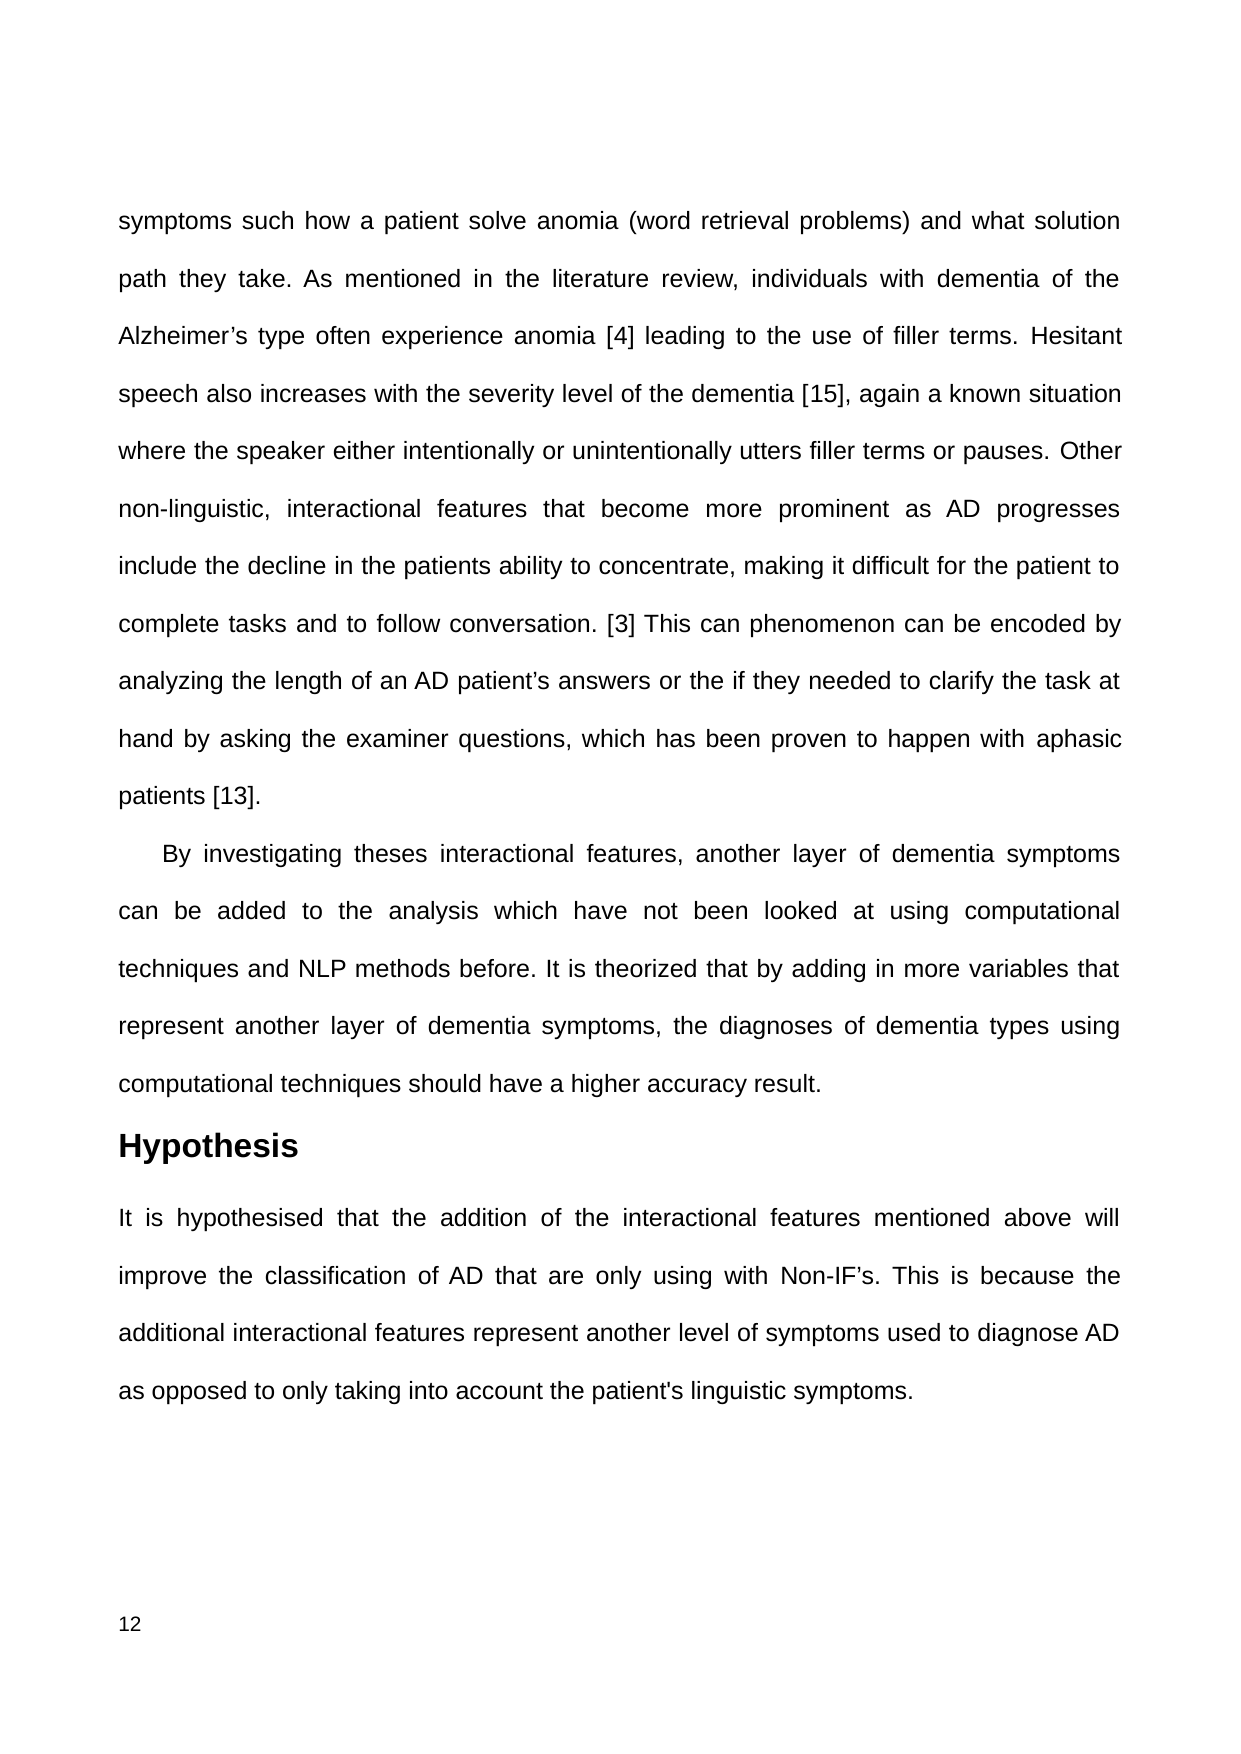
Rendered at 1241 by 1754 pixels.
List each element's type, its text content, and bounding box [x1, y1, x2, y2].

text It is hypothesised that the addition of the interactional features mentioned above will improve the classification of AD that are only using with Non-IF’s. This is because the additional interactional features represent another level of symptoms used to diagnose AD as opposed to only taking into account the patient's linguistic symptoms. [118, 1203, 1122, 1405]
text symptoms such how a patient solve anomia (word retrieval problems) and what solution path they take. As mentioned in the literature review, individuals with dementia of the Alzheimer’s type often experience anomia [4] leading to the use of filler terms. Hesitant speech also increases with the severity level of the dementia [15], again a known situation where the speaker either intentionally or unintentionally utters filler terms or pauses. Other non-linguistic, interactional features that become more prominent as AD progresses include the decline in the patients ability to concentrate, making it difficult for the patient to complete tasks and to follow conversation. [3] This can phenomenon can be encoded by analyzing the length of an AD patient’s answers or the if they needed to clarify the task at hand by asking the examiner questions, which has been proven to happen with aphasic patients [13]. [118, 206, 1122, 810]
text Hypothesis [118, 1126, 1122, 1165]
text By investigating theses interactional features, another layer of dementia symptoms can be added to the analysis which have not been looked at using computational techniques and NLP methods before. It is theorized that by adding in more variables that represent another layer of dementia symptoms, the diagnoses of dementia types using computational techniques should have a higher accuracy result. [118, 839, 1122, 1097]
